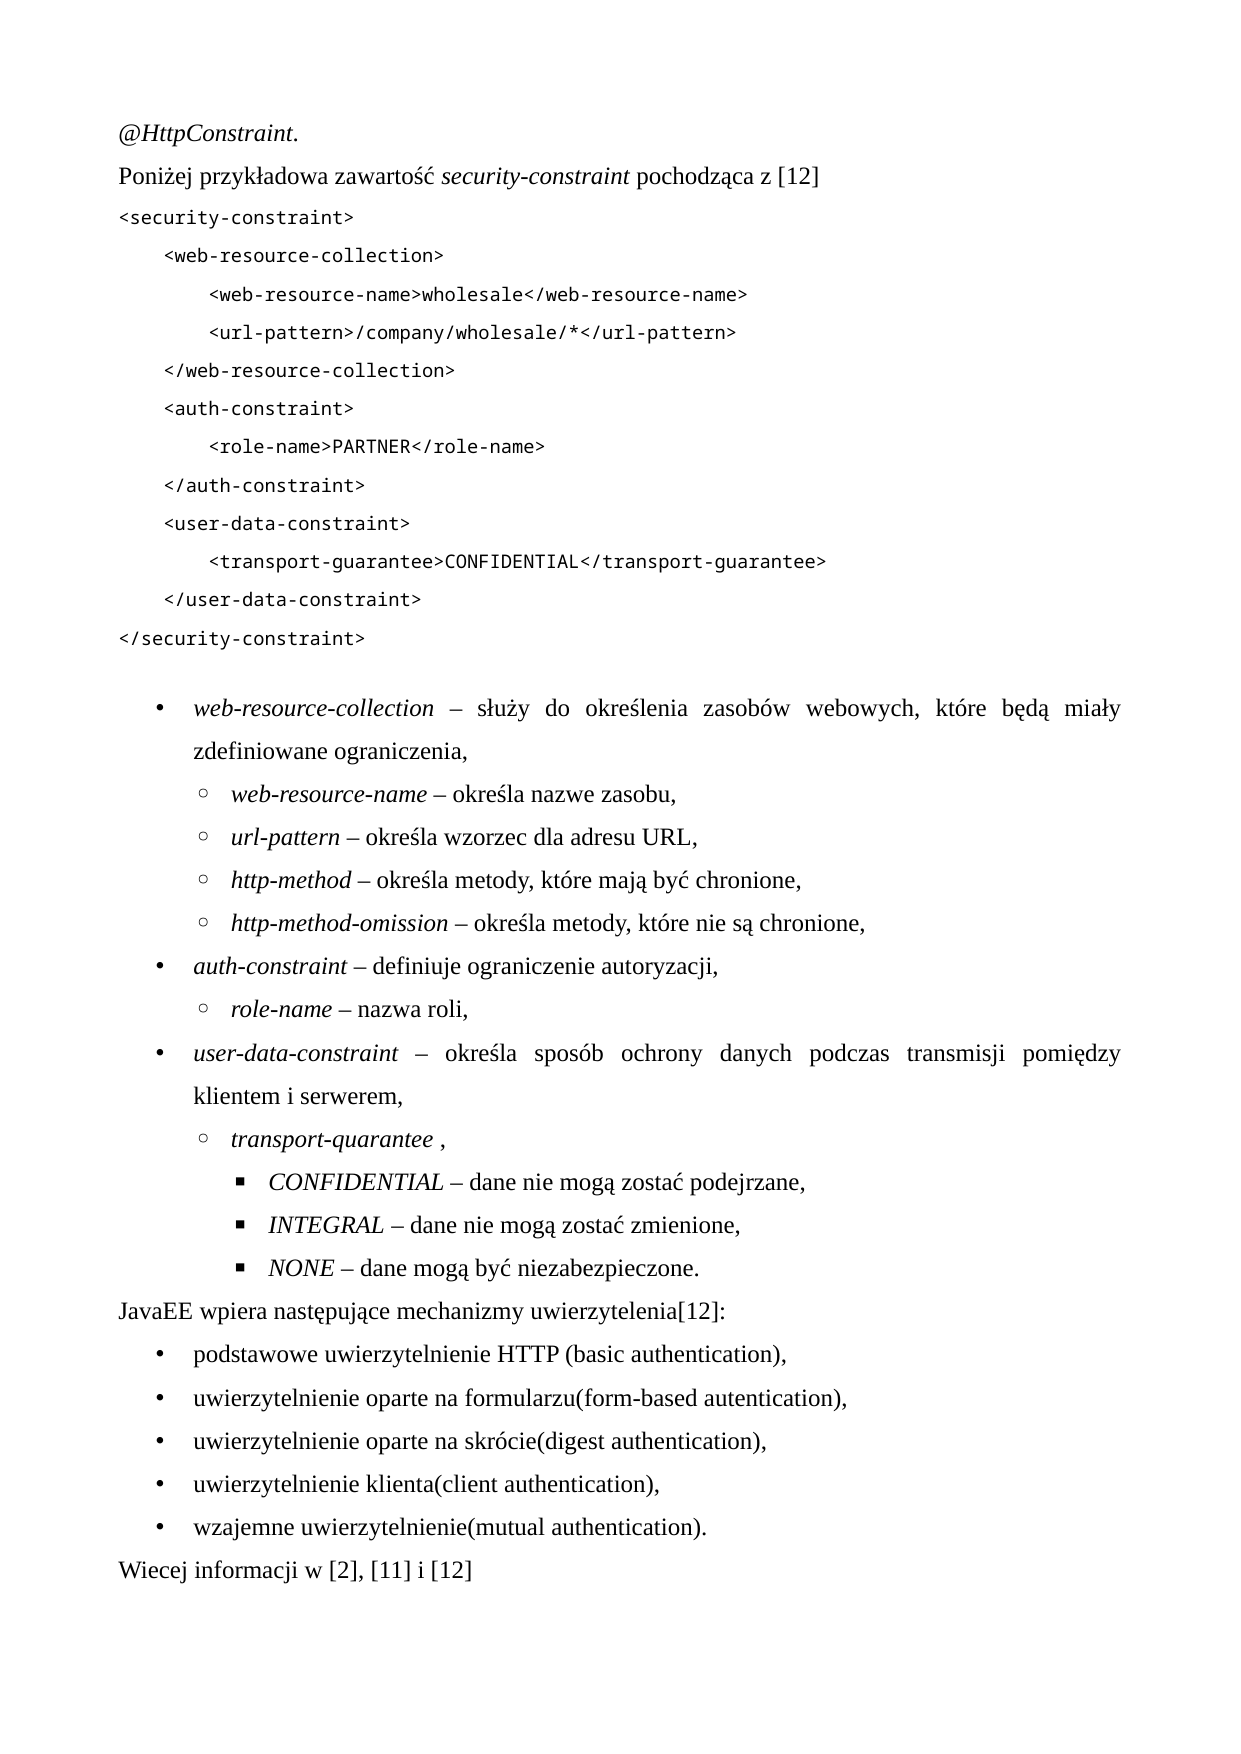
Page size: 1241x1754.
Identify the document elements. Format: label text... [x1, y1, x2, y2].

text </user-data-constraint> [118, 587, 1122, 612]
text @HttpConstraint. [118, 118, 1122, 147]
list wzajemne uwierzytelnienie(mutual authentication). [156, 1512, 1122, 1541]
list NONE – dane mogą być niezabezpieczone. [231, 1253, 1122, 1282]
list url-pattern – określa wzorzec dla adresu URL, [193, 822, 1122, 851]
text Poniżej przykładowa zawartość security-constraint pochodząca z [12] [118, 161, 1122, 190]
list CONFIDENTIAL – dane nie mogą zostać podejrzane, [231, 1167, 1122, 1196]
list http-method – określa metody, które mają być chronione, [193, 865, 1122, 894]
text <security-constraint> [118, 204, 1122, 230]
text <web-resource-name>wholesale</web-resource-name> [118, 281, 1122, 306]
list http-method-omission – określa metody, które nie są chronione, [193, 908, 1122, 937]
text <transport-guarantee>CONFIDENTIAL</transport-guarantee> [118, 548, 1122, 574]
text <url-pattern>/company/wholesale/*</url-pattern> [118, 319, 1122, 344]
text <user-data-constraint> [118, 510, 1122, 536]
list INTEGRAL – dane nie mogą zostać zmienione, [231, 1210, 1122, 1239]
list transport-quarantee , [193, 1124, 1122, 1153]
text <web-resource-collection> [118, 243, 1122, 268]
list web-resource-collection – służy do określenia zasobów webowych, które będą miały zdefiniowane ograniczenia, [156, 693, 1122, 764]
text Wiecej informacji w [2], [11] i [12] [118, 1555, 1122, 1584]
text </security-constraint> [118, 625, 1122, 650]
text </auth-constraint> [118, 472, 1122, 497]
list podstawowe uwierzytelnienie HTTP (basic authentication), [156, 1339, 1122, 1368]
text <role-name>PARTNER</role-name> [118, 434, 1122, 459]
list auth-constraint – definiuje ograniczenie autoryzacji, [156, 951, 1122, 980]
list uwierzytelnienie klienta(client authentication), [156, 1469, 1122, 1498]
text <auth-constraint> [118, 396, 1122, 421]
list web-resource-name – określa nazwe zasobu, [193, 779, 1122, 808]
text JavaEE wpiera następujące mechanizmy uwierzytelenia[12]: [118, 1296, 1122, 1325]
list role-name – nazwa roli, [193, 994, 1122, 1023]
list uwierzytelnienie oparte na skrócie(digest authentication), [156, 1426, 1122, 1454]
text </web-resource-collection> [118, 357, 1122, 383]
list uwierzytelnienie oparte na formularzu(form-based autentication), [156, 1383, 1122, 1411]
list user-data-constraint – określa sposób ochrony danych podczas transmisji pomiędzy klientem i serwerem, [156, 1038, 1122, 1109]
